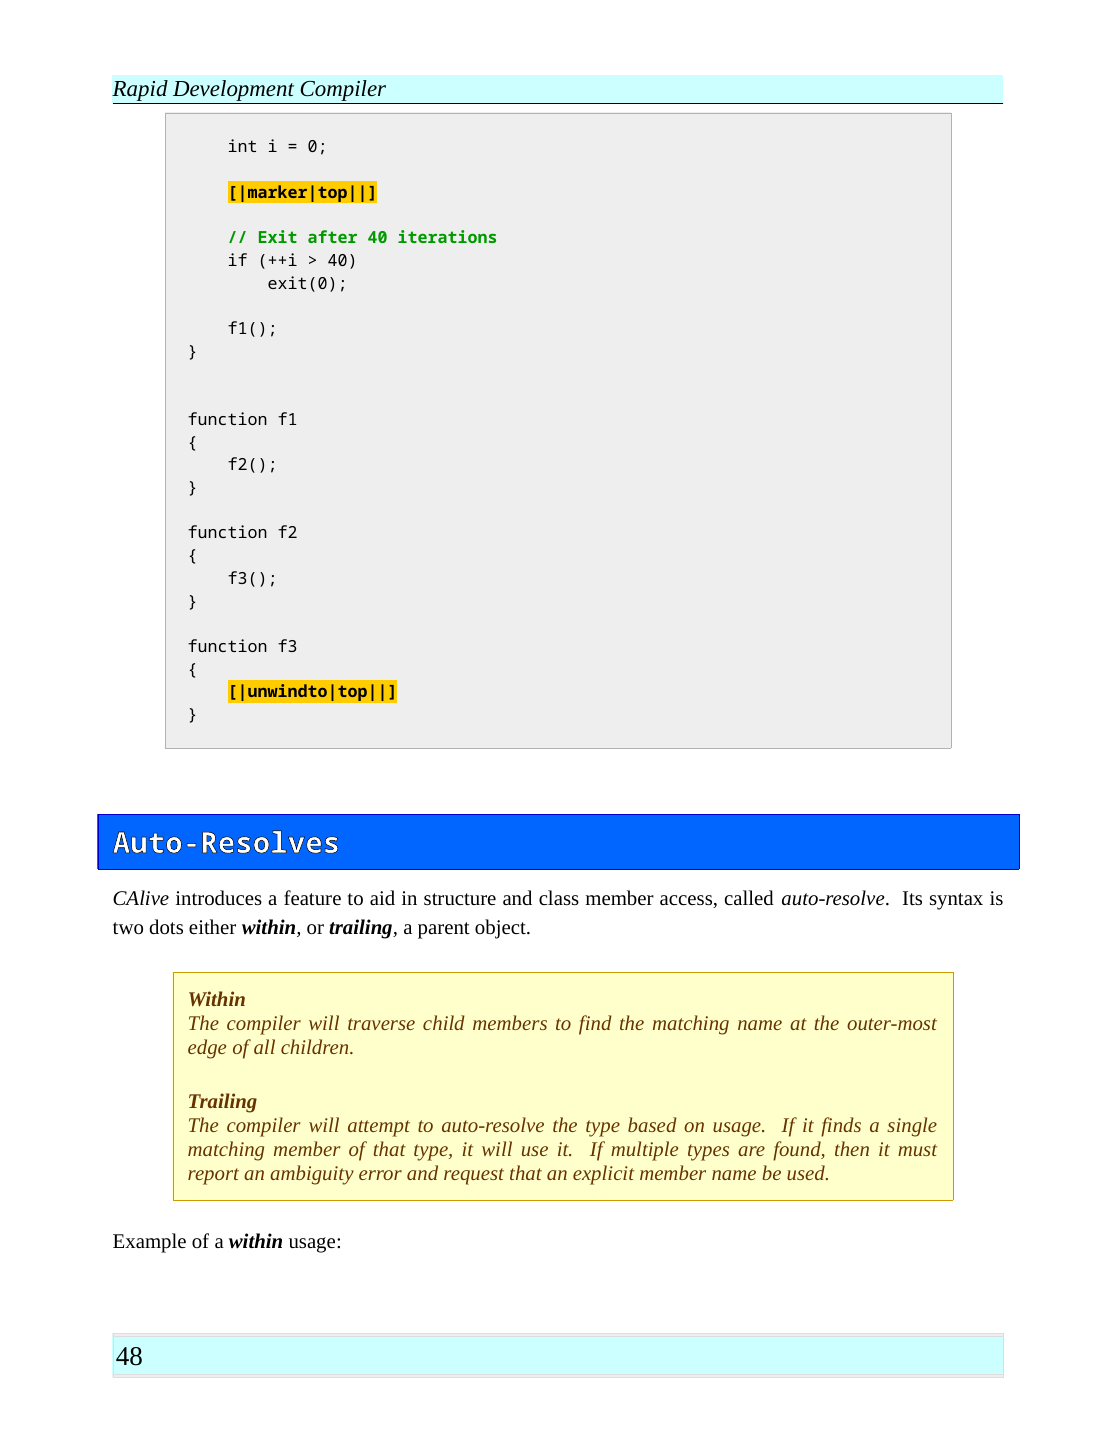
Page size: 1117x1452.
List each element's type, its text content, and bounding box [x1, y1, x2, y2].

text Within The compiler will traverse child members to find the matching name at the outer-most edge of all children. [174, 973, 953, 1059]
text Trailing The compiler will attempt to auto-resolve the type based on usage. If it finds a single matching member of that type, it will use it. If multiple types are found, then it must report an ambiguity error and request that an explicit member name be used. [174, 1073, 953, 1200]
text CAlive introduces a feature to aid in structure and class member access, called auto-resolve. Its syntax is two dots either within, or trailing, a parent object. [112, 886, 1003, 939]
subtitle Auto-Resolves [99, 815, 1019, 869]
text int i = 0; [|marker|top||] // Exit after 40 iterations if (++i > 40) exit(0); f1(); } function f1 { f2(); } function f2 { f3(); } function f3 { [|unwindto|top||] } [166, 114, 951, 748]
text Example of a within usage: [112, 1229, 1003, 1253]
